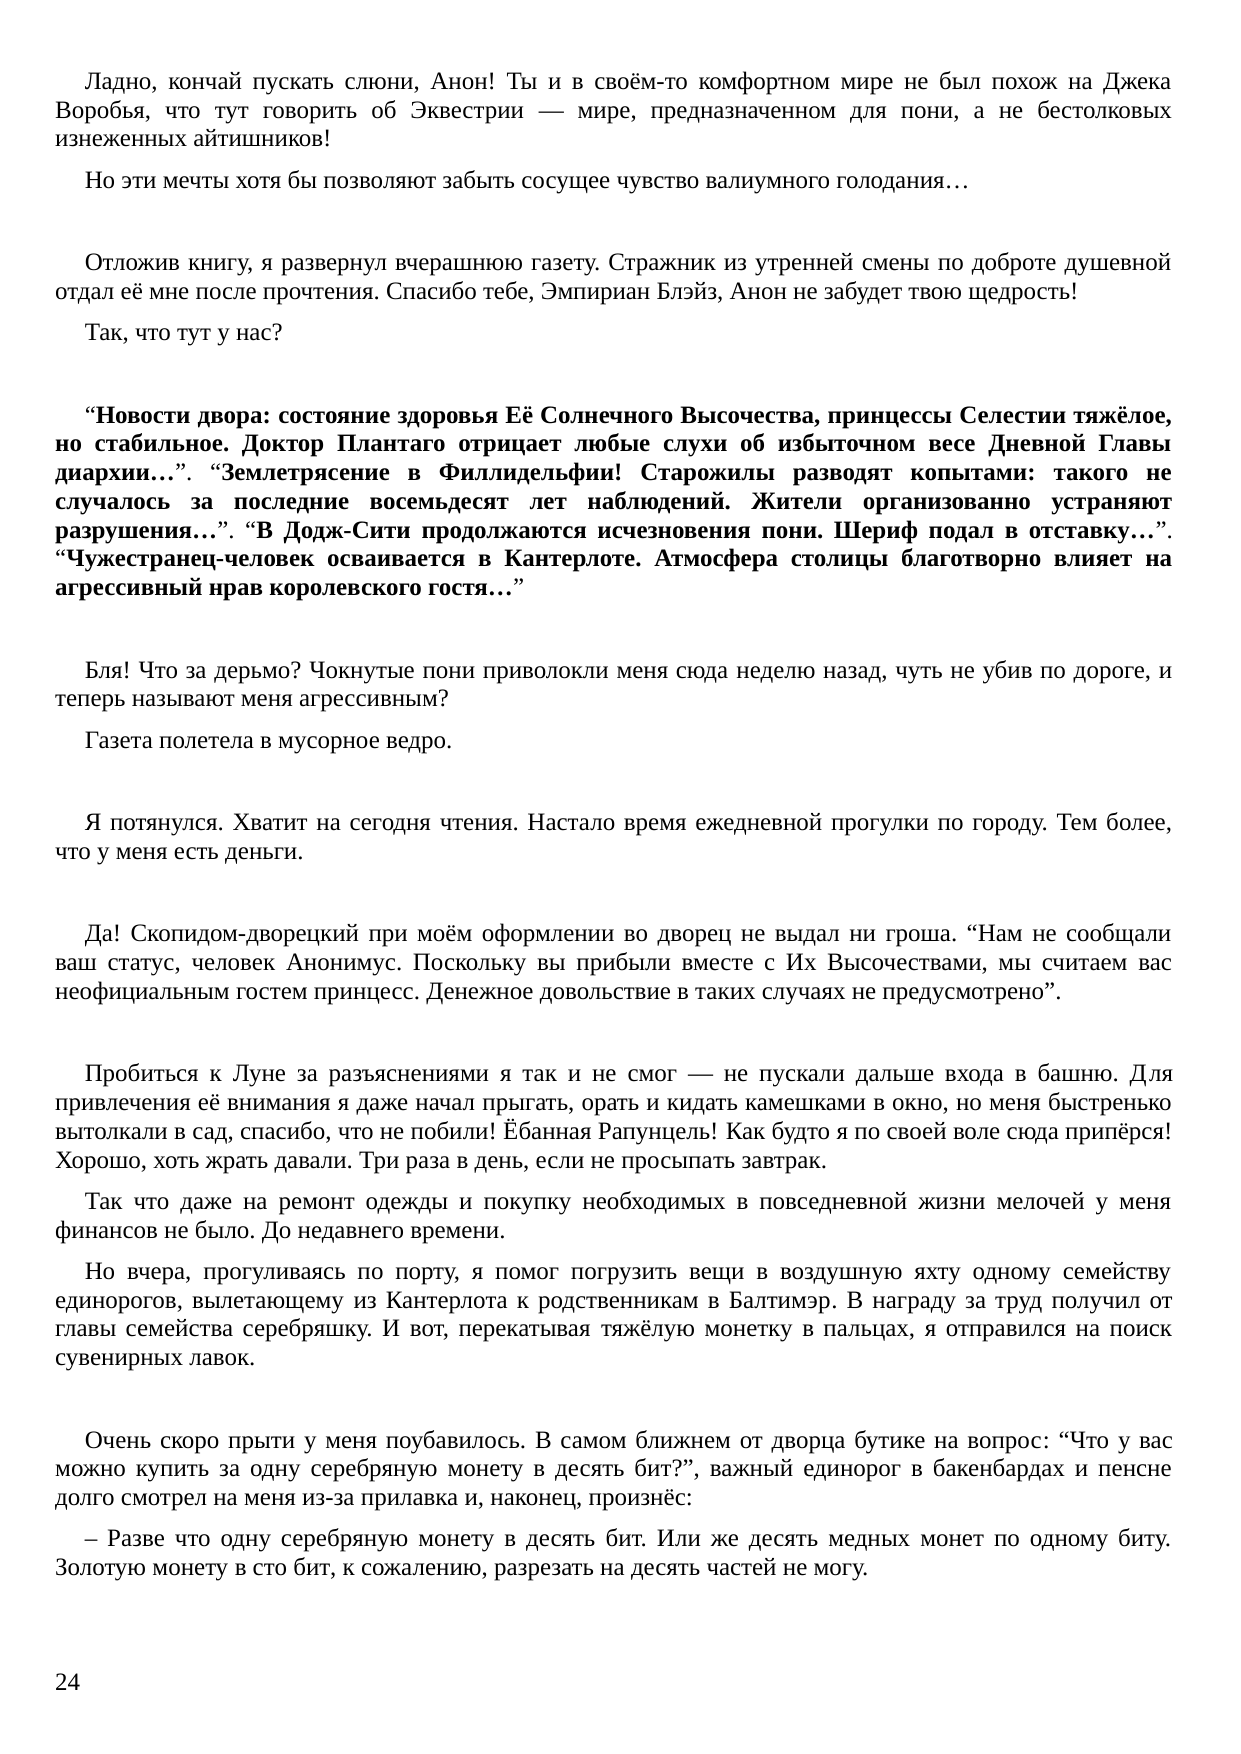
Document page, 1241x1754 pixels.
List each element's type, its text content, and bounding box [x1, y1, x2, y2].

text Бля! Что за дерьмо? Чокнутые пони приволокли меня сюда неделю назад, чуть не убив по дороге, и теперь называют меня агрессивным? [55, 655, 1173, 712]
text Газета полетела в мусорное ведро. [55, 725, 1173, 753]
text “Новости двора: состояние здоровья Её Солнечного Высочества, принцессы Селестии тяжёлое, но стабильное. Доктор Плантаго отрицает любые слухи об избыточном весе Дневной Главы диархии…”. “Землетрясение в Филлидельфии! Старожилы разводят копытами: такого не случалось за последние восемьдесят лет наблюдений. Жители организованно устраняют разрушения…”. “В Додж-Сити продолжаются исчезновения пони. Шериф подал в отставку…”. “Чужестранец-человек осваивается в Кантерлоте. Атмосфера столицы благотворно влияет на агрессивный нрав королевского гостя…” [55, 400, 1173, 601]
text Очень скоро прыти у меня поубавилось. В самом ближнем от дворца бутике на вопрос: “Что у вас можно купить за одну серебряную монету в десять бит?”, важный единорог в бакенбардах и пенсне долго смотрел на меня из-за прилавка и, наконец, произнёс: [55, 1425, 1173, 1511]
text Пробиться к Луне за разъяснениями я так и не смог — не пускали дальше входа в башню. Для привлечения её внимания я даже начал прыгать, орать и кидать камешками в окно, но меня быстренько вытолкали в сад, спасибо, что не побили! Ёбанная Рапунцель! Как будто я по своей воле сюда припёрся! Хорошо, хоть жрать давали. Три раза в день, если не просыпать завтрак. [55, 1058, 1173, 1173]
text Ладно, кончай пускать слюни, Анон! Ты и в своём-то комфортном мире не был похож на Джека Воробья, что тут говорить об Эквестрии — мире, предназначенном для пони, а не бестолковых изнеженных айтишников! [55, 66, 1173, 152]
text Так, что тут у нас? [55, 317, 1173, 346]
text Да! Скопидом-дворецкий при моём оформлении во дворец не выдал ни гроша. “Нам не сообщали ваш статус, человек Анонимус. Поскольку вы прибыли вместе с Их Высочествами, мы считаем вас неофициальным гостем принцесс. Денежное довольствие в таких случаях не предусмотрено”. [55, 918, 1173, 1005]
text – Разве что одну серебряную монету в десять бит. Или же десять медных монет по одному биту. Золотую монету в сто бит, к сожалению, разрезать на десять частей не могу. [55, 1523, 1173, 1581]
text Но эти мечты хотя бы позволяют забыть сосущее чувство валиумного голодания… [55, 165, 1173, 193]
text Но вчера, прогуливаясь по порту, я помог погрузить вещи в воздушную яхту одному семейству единорогов, вылетающему из Кантерлота к родственникам в Балтимэр. В награду за труд получил от главы семейства серебряшку. И вот, перекатывая тяжёлую монетку в пальцах, я отправился на поиск сувенирных лавок. [55, 1256, 1173, 1371]
text Отложив книгу, я развернул вчерашнюю газету. Стражник из утренней смены по доброте душевной отдал её мне после прочтения. Спасибо тебе, Эмпириан Блэйз, Анон не забудет твою щедрость! [55, 247, 1173, 305]
text Я потянулся. Хватит на сегодня чтения. Настало время ежедневной прогулки по городу. Тем более, что у меня есть деньги. [55, 807, 1173, 865]
text Так что даже на ремонт одежды и покупку необходимых в повседневной жизни мелочей у меня финансов не было. До недавнего времени. [55, 1186, 1173, 1243]
